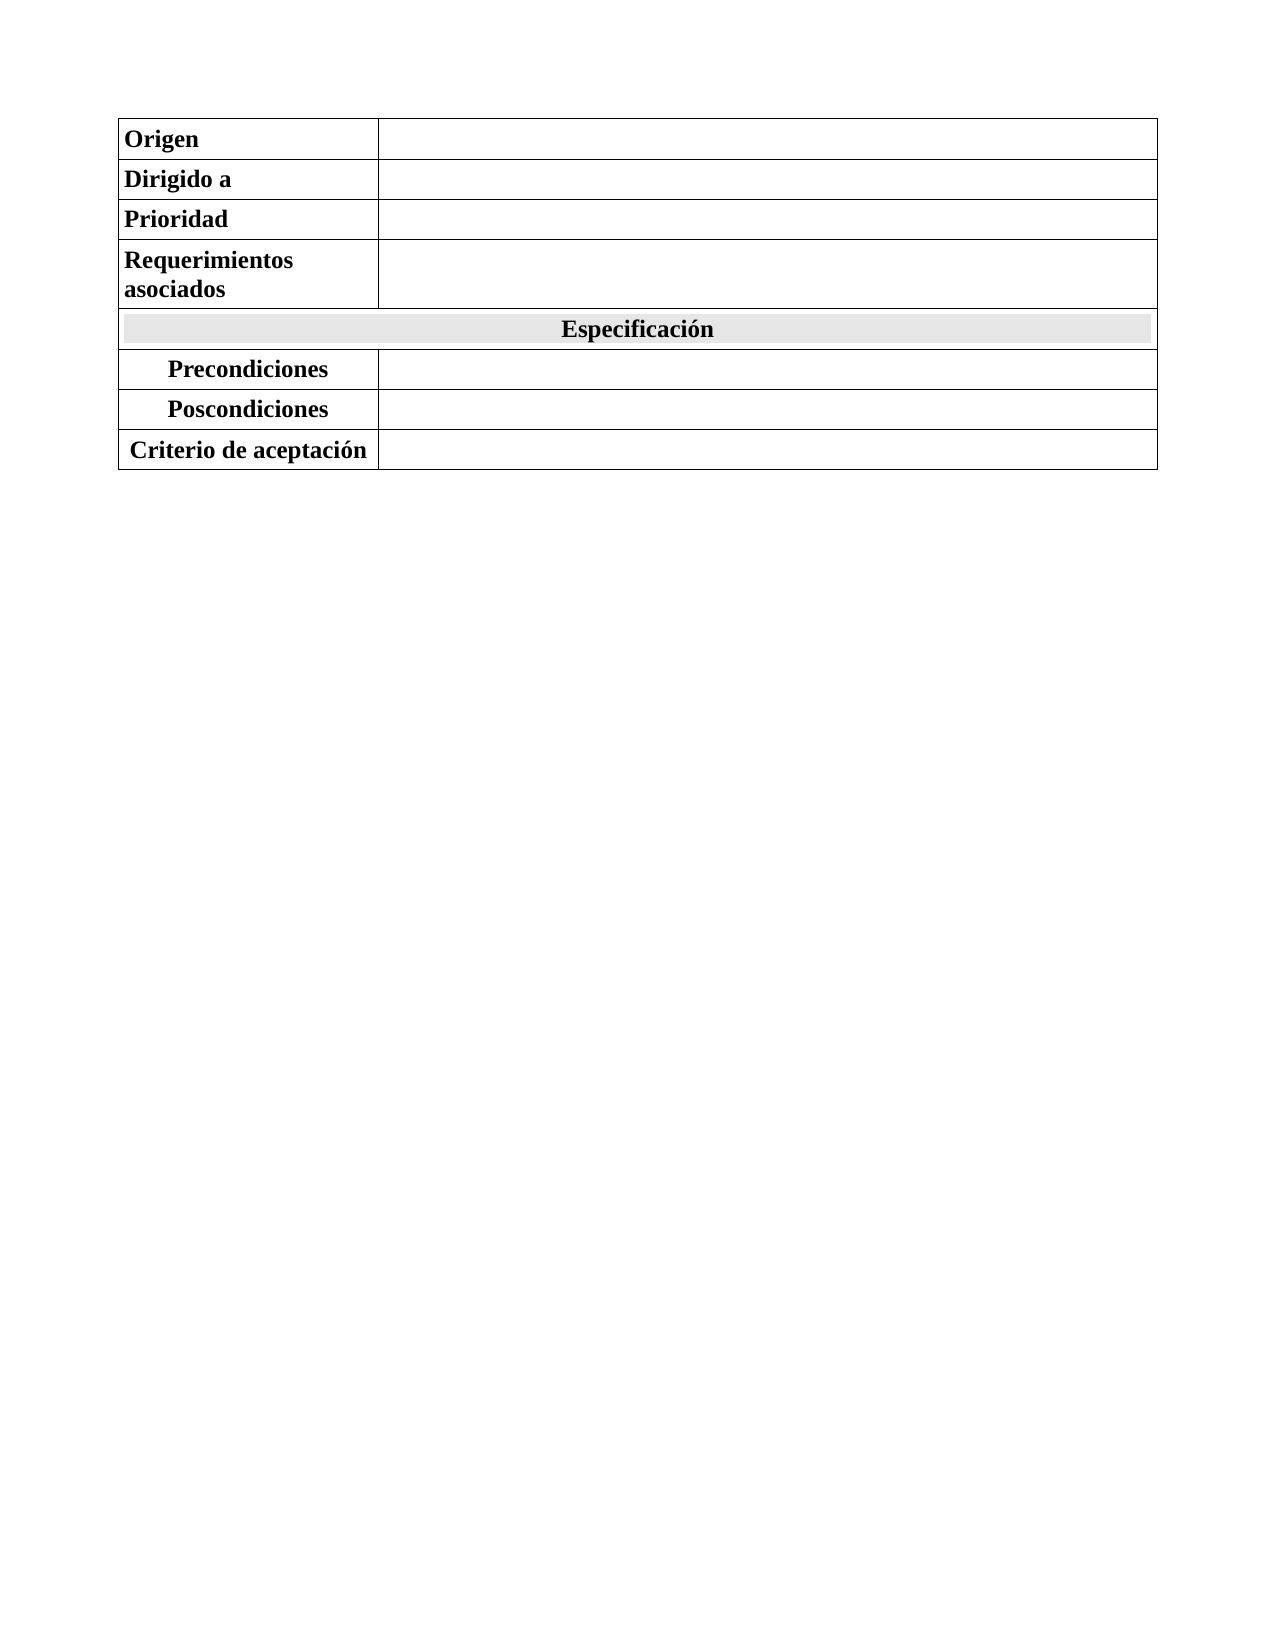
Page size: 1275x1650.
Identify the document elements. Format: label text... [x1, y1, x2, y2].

table_cell Origen [119, 119, 378, 158]
table_cell Especificación [119, 309, 1157, 348]
table_cell [379, 160, 1157, 199]
table_cell [379, 390, 1157, 429]
table_cell [379, 350, 1157, 389]
table_cell [379, 119, 1157, 158]
table_cell [379, 240, 1157, 308]
table_cell [379, 430, 1157, 469]
table_cell Poscondiciones [119, 390, 378, 429]
table_cell Criterio de aceptación [119, 430, 378, 469]
table_cell Prioridad [119, 200, 378, 239]
table_cell Precondiciones [119, 350, 378, 389]
table_cell Requerimientos asociados [119, 240, 378, 308]
table_cell Dirigido a [119, 160, 378, 199]
table_cell [379, 200, 1157, 239]
